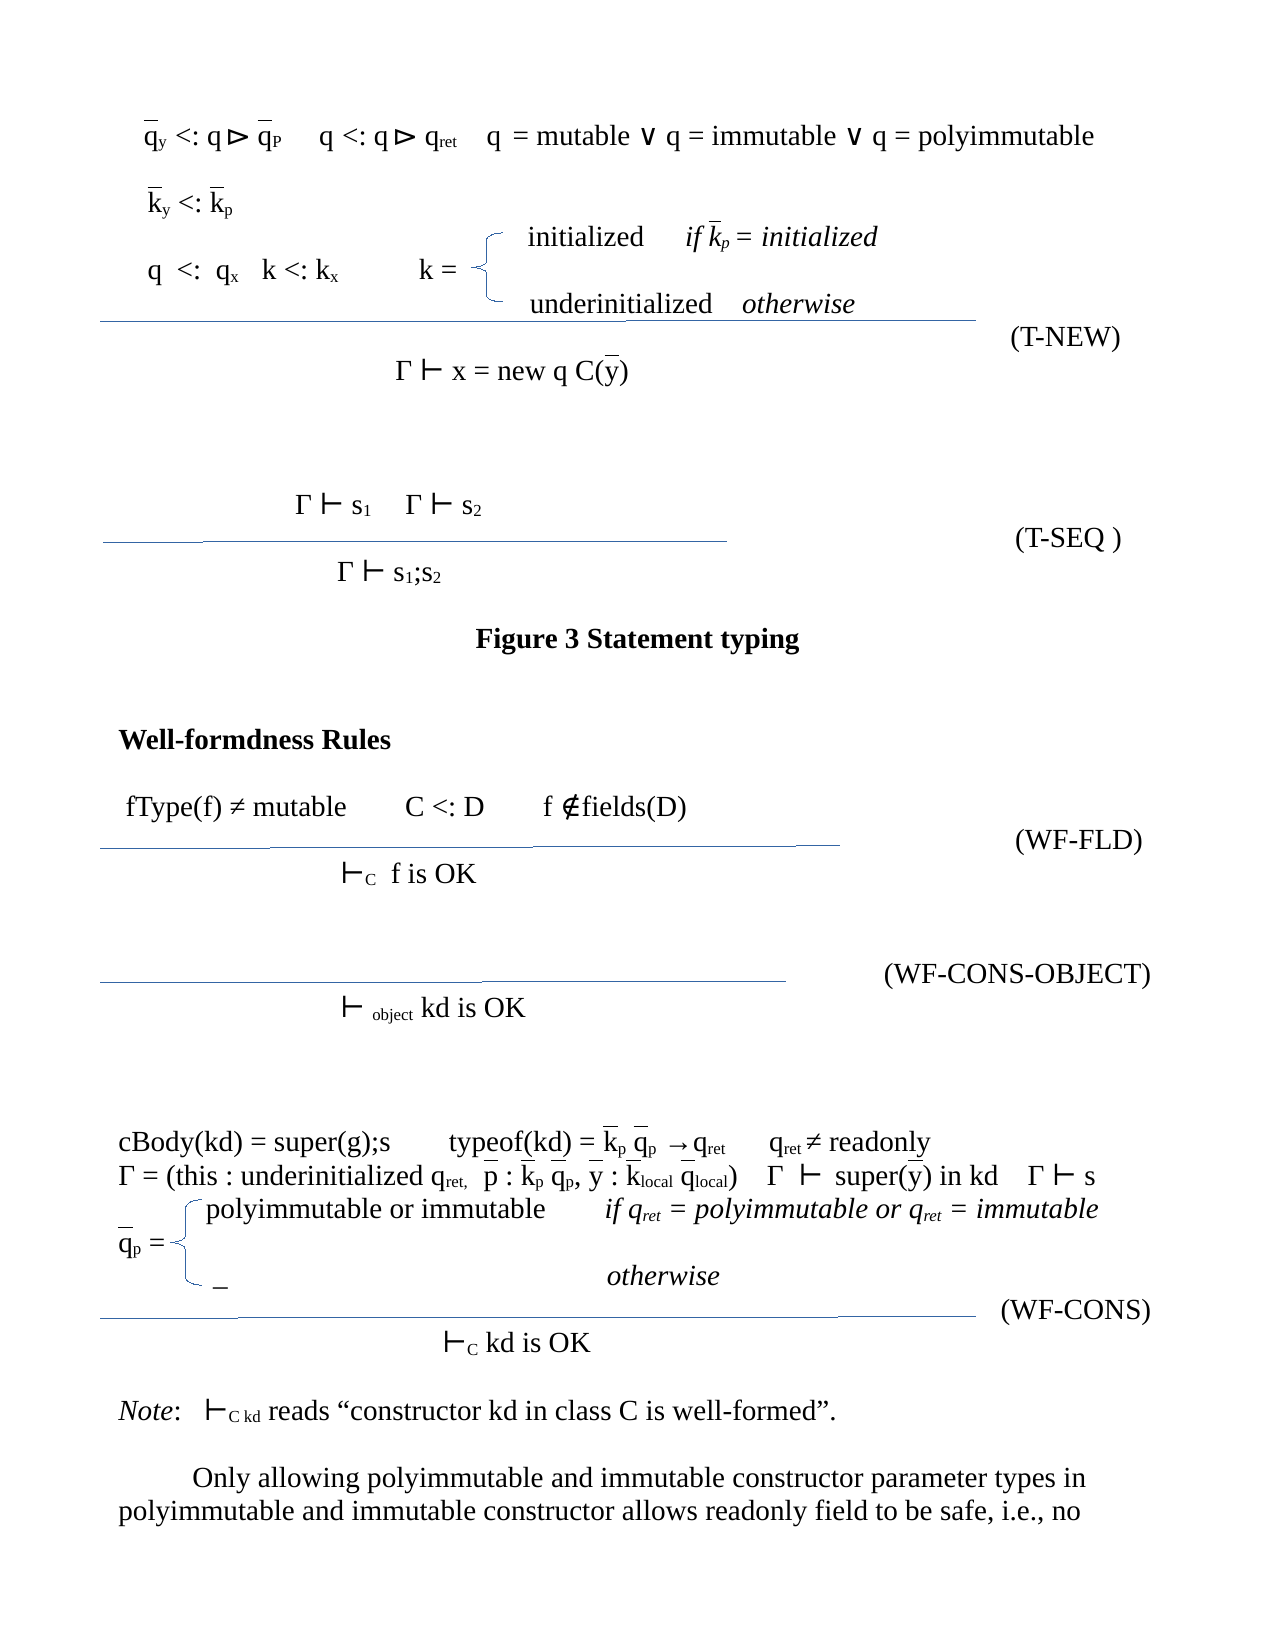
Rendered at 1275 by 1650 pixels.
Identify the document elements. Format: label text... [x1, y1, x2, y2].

text Well-formdness Rules [118, 722, 1157, 755]
text Γ = (this : underinitialized qret, p : kp qp, y : klocal qlocal) Γ ⊢ super(y) in kd Γ ⊢ s [118, 1158, 1157, 1191]
text qy <: q ⊳ qP q <: q ⊳ qret q = mutable ∨ q = immutable ∨ q = polyimmutable [118, 118, 1157, 152]
text (WF-FLD) [118, 822, 1157, 856]
text (T-NEW) [118, 319, 1157, 353]
text underinitialized otherwise [118, 286, 1157, 319]
text (WF-CONS) [118, 1292, 1157, 1326]
text fType(f) ≠ mutable C <: D f ∉fields(D) [118, 789, 1157, 822]
text initialized if kp = initialized [118, 219, 1157, 252]
text Γ ⊢ x = new q C(y) [118, 353, 1157, 386]
text cBody(kd) = super(g);s typeof(kd) = kp qp →qret qret ≠ readonly [118, 1124, 1157, 1158]
text Only allowing polyimmutable and immutable constructor parameter types in polyimmutable and immutable constructor allows readonly field to be safe, i.e., no [118, 1460, 1157, 1527]
text Γ ⊢ s1;s2 [118, 554, 1157, 588]
text q <: qx k <: kx k = [118, 252, 1157, 286]
text Γ ⊢ s1 Γ ⊢ s2 [118, 487, 1157, 521]
text polyimmutable or immutable if qret = polyimmutable or qret = immutable [118, 1191, 1157, 1225]
text Note: ⊢C kd reads “constructor kd in class C is well-formed”. [118, 1393, 1157, 1426]
text qp = [118, 1225, 1157, 1258]
text ky <: kp [118, 185, 1157, 219]
text Figure 3 Statement typing [118, 621, 1157, 655]
text _ otherwise [118, 1258, 1157, 1292]
text ⊢C kd is OK [118, 1326, 1157, 1359]
text (T-SEQ ) [118, 521, 1157, 554]
text (WF-CONS-OBJECT) [118, 957, 1157, 990]
text ⊢C f is OK [118, 856, 1157, 889]
text ⊢ object kd is OK [118, 990, 1157, 1024]
